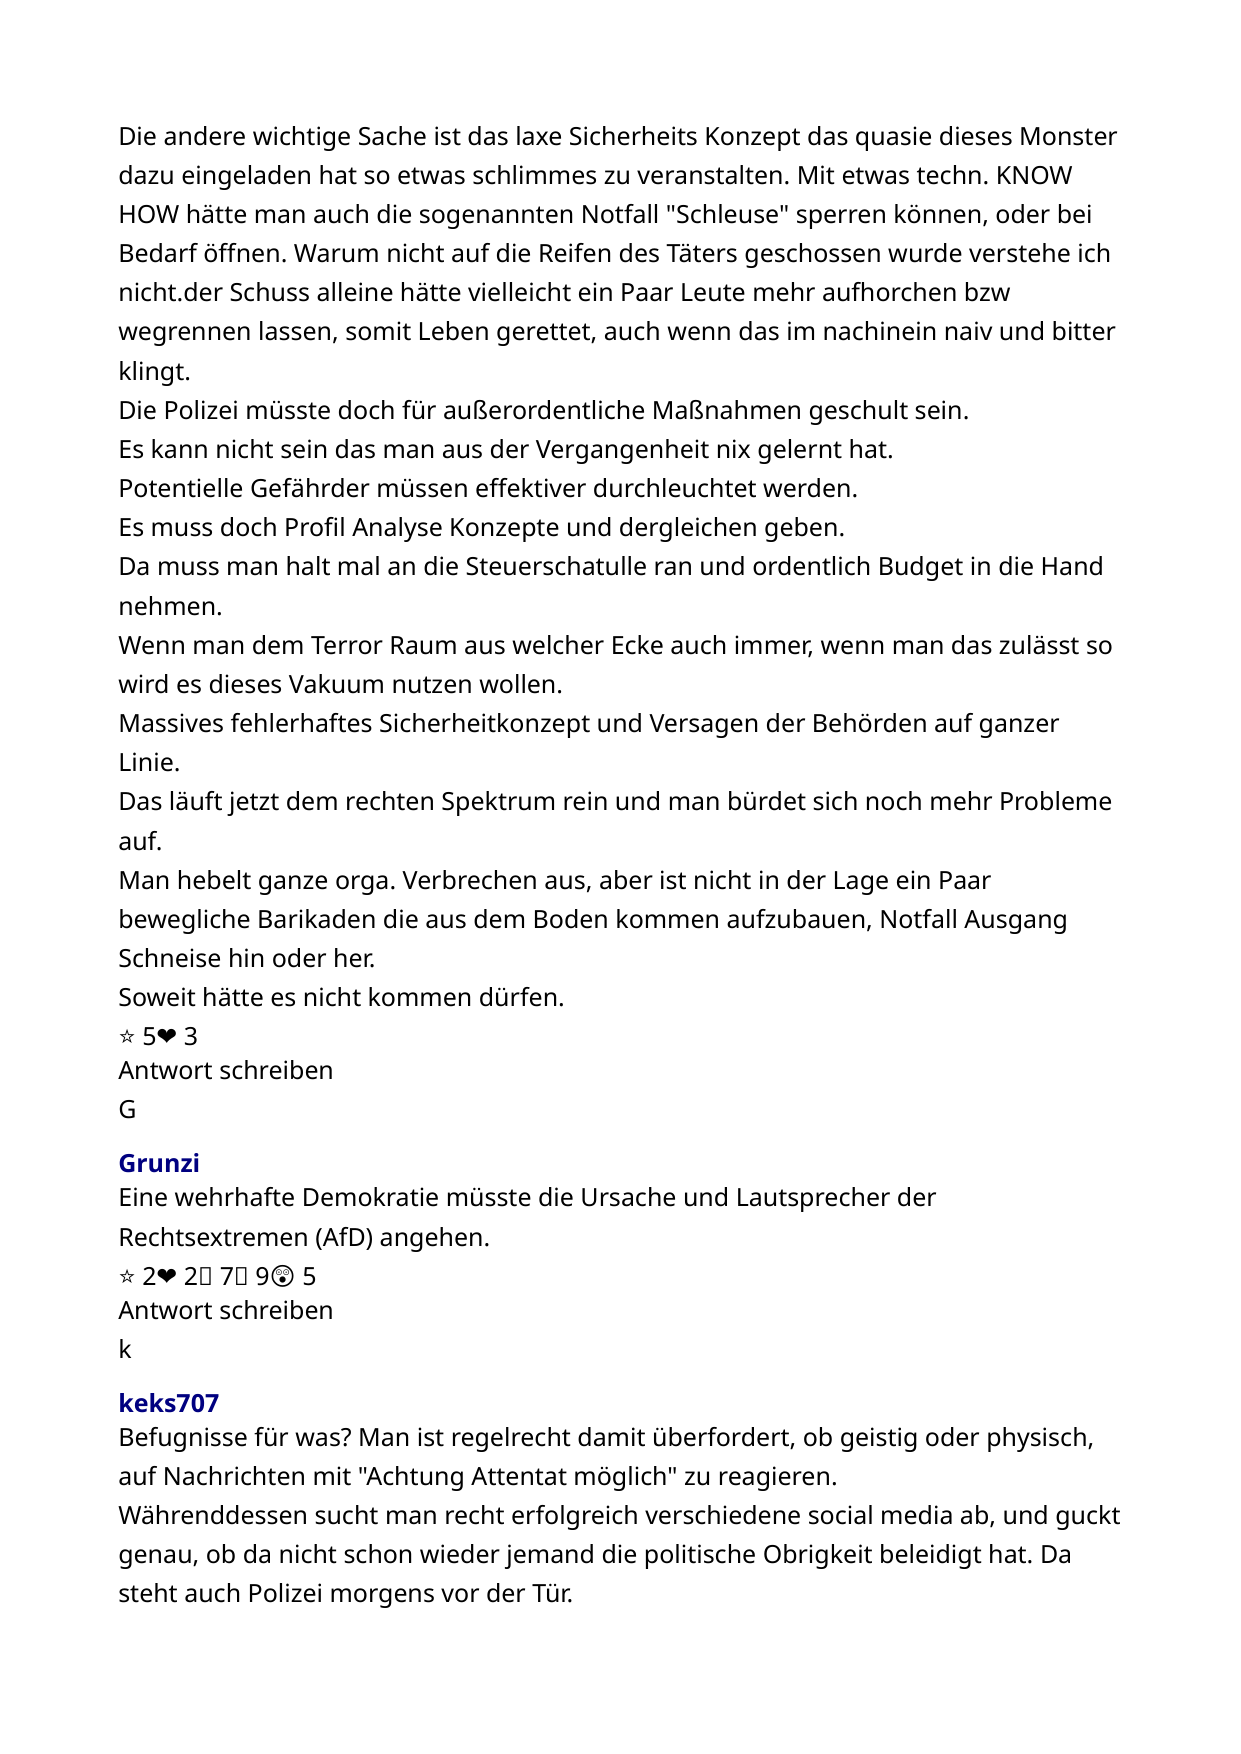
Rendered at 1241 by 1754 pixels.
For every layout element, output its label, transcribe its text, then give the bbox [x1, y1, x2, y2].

text Es muss doch Profil Analyse Konzepte und dergleichen geben. [118, 510, 1122, 544]
text Potentielle Gefährder müssen effektiver durchleuchtet werden. [118, 471, 1122, 505]
text k [118, 1332, 1122, 1366]
text Es kann nicht sein das man aus der Vergangenheit nix gelernt hat. [118, 431, 1122, 466]
text G [118, 1092, 1122, 1126]
text ⭐️ 2❤️ 2🙁 7🤨 9😲 5 [118, 1258, 1122, 1292]
text Das läuft jetzt dem rechten Spektrum rein und man bürdet sich noch mehr Probleme auf. [118, 784, 1122, 857]
text Die Polizei müsste doch für außerordentliche Maßnahmen geschult sein. [118, 392, 1122, 426]
text Wenn man dem Terror Raum aus welcher Ecke auch immer, wenn man das zulässt so wird es dieses Vakuum nutzen wollen. [118, 627, 1122, 701]
text Eine wehrhafte Demokratie müsste die Ursache und Lautsprecher der Rechtsextremen (AfD) angehen. [118, 1180, 1122, 1253]
subtitle Grunzi [118, 1146, 1122, 1180]
text Man hebelt ganze orga. Verbrechen aus, aber ist nicht in der Lage ein Paar bewegliche Barikaden die aus dem Boden kommen aufzubauen, Notfall Ausgang Schneise hin oder her. [118, 862, 1122, 975]
text Soweit hätte es nicht kommen dürfen. [118, 980, 1122, 1014]
text Antwort schreiben [118, 1053, 1122, 1087]
text Die andere wichtige Sache ist das laxe Sicherheits Konzept das quasie dieses Monster dazu eingeladen hat so etwas schlimmes zu veranstalten. Mit etwas techn. KNOW HOW hätte man auch die sogenannten Notfall "Schleuse" sperren können, oder bei Bedarf öffnen. Warum nicht auf die Reifen des Täters geschossen wurde verstehe ich nicht.der Schuss alleine hätte vielleicht ein Paar Leute mehr aufhorchen bzw wegrennen lassen, somit Leben gerettet, auch wenn das im nachinein naiv und bitter klingt. [118, 118, 1122, 387]
text Befugnisse für was? Man ist regelrecht damit überfordert, ob geistig oder physisch, auf Nachrichten mit "Achtung Attentat möglich" zu reagieren. [118, 1419, 1122, 1493]
text Da muss man halt mal an die Steuerschatulle ran und ordentlich Budget in die Hand nehmen. [118, 549, 1122, 622]
text Massives fehlerhaftes Sicherheitkonzept und Versagen der Behörden auf ganzer Linie. [118, 706, 1122, 779]
subtitle keks707 [118, 1385, 1122, 1419]
text Währenddessen sucht man recht erfolgreich verschiedene social media ab, und guckt genau, ob da nicht schon wieder jemand die politische Obrigkeit beleidigt hat. Da steht auch Polizei morgens vor der Tür. [118, 1498, 1122, 1610]
text ⭐️ 5❤️ 3 [118, 1019, 1122, 1053]
text Antwort schreiben [118, 1292, 1122, 1326]
